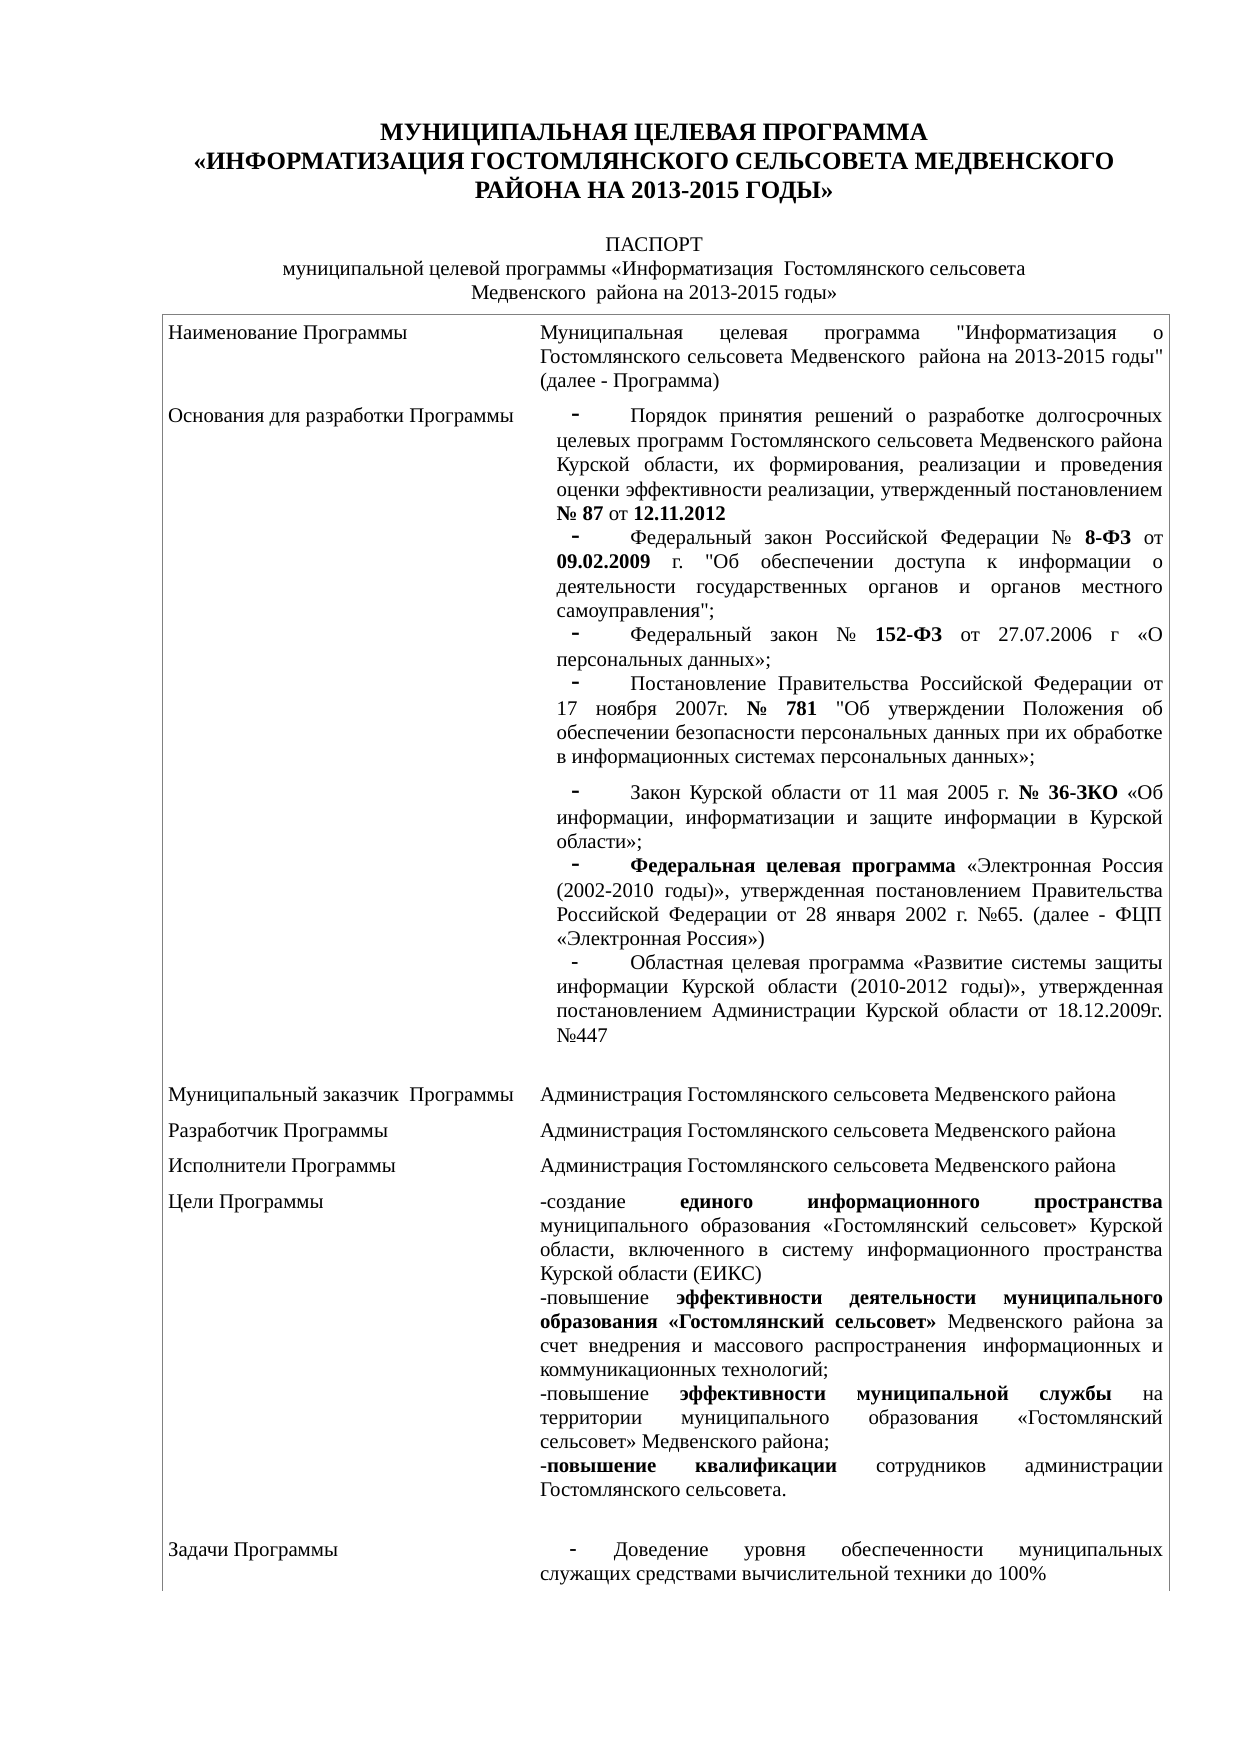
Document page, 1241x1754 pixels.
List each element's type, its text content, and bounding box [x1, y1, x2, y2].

table_cell Муниципальный заказчик Программы [163, 1076, 534, 1112]
table_cell Порядок принятия решений о разработке долгосрочных целевых программ Гостомлянского сельсовета Медвенского района Курской области, их формирования, реализации и проведения оценки эффективности реализации, утвержденный постановлением № 87 от 12.11.2012 Федеральный закон Российской Федерации № 8-ФЗ от 09.02.2009 г. "Об обеспечении доступа к информации о деятельности государственных органов и органов местного самоуправления"; Федеральный закон № 152-ФЗ от 27.07.2006 г «О персональных данных»; Постановление Правительства Российской Федерации от 17 ноября 2007г. № 781 "Об утверждении Положения об обеспечении безопасности персональных данных при их обработке в информационных системах персональных данных»; Закон Курской области от 11 мая 2005 г. № 36-ЗКО «Об информации, информатизации и защите информации в Курской области»; Федеральная целевая программа «Электронная Россия (2002-2010 годы)», утвержденная постановлением Правительства Российской Федерации от 28 января 2002 г. №65. (далее - ФЦП «Электронная Россия») Областная целевая программа «Развитие системы защиты информации Курской области (2010-2012 годы)», утвержденная постановлением Администрации Курской области от 18.12.2009г. №447 [534, 398, 1169, 1076]
table_cell Исполнители Программы [163, 1148, 534, 1183]
table_cell Основания для разработки Программы [163, 398, 534, 1076]
table_cell Администрация Гостомлянского сельсовета Медвенского района [534, 1148, 1169, 1183]
table_header Наименование Программы [163, 315, 534, 398]
table_cell Доведение уровня обеспеченности муниципальных служащих средствами вычислительной техники до 100% [534, 1531, 1169, 1591]
text ПАСПОРТ [162, 232, 1146, 256]
title «Информатизация ГОСТОМЛЯНСКОГО СЕЛЬСОВЕТА МедвенскОГО районА на 2013-2015 годы» [162, 146, 1146, 203]
table_cell -создание единого информационного пространства муниципального образования «Гостомлянский сельсовет» Курской области, включенного в систему информационного пространства Курской области (ЕИКС) -повышение эффективности деятельности муниципального образования «Гостомлянский сельсовет» Медвенского района за счет внедрения и массового распространения информационных и коммуникационных технологий; -повышение эффективности муниципальной службы на территории муниципального образования «Гостомлянский сельсовет» Медвенского района; -повышение квалификации сотрудников администрации Гостомлянского сельсовета. [534, 1183, 1169, 1531]
title МУНИЦИПАЛЬНАЯ ЦЕЛЕВАЯ ПРОГРАММА [162, 117, 1146, 146]
table_cell Цели Программы [163, 1183, 534, 1531]
table_cell Администрация Гостомлянского сельсовета Медвенского района [534, 1112, 1169, 1147]
table_cell Администрация Гостомлянского сельсовета Медвенского района [534, 1076, 1169, 1112]
table_cell Задачи Программы [163, 1531, 534, 1591]
text Медвенского района на 2013-2015 годы» [162, 280, 1146, 304]
table_cell Разработчик Программы [163, 1112, 534, 1147]
text муниципальной целевой программы «Информатизация Гостомлянского сельсовета [162, 256, 1146, 280]
table_header Муниципальная целевая программа "Информатизация о Гостомлянского сельсовета Медвенского района на 2013-2015 годы" (далее - Программа) [534, 315, 1169, 398]
